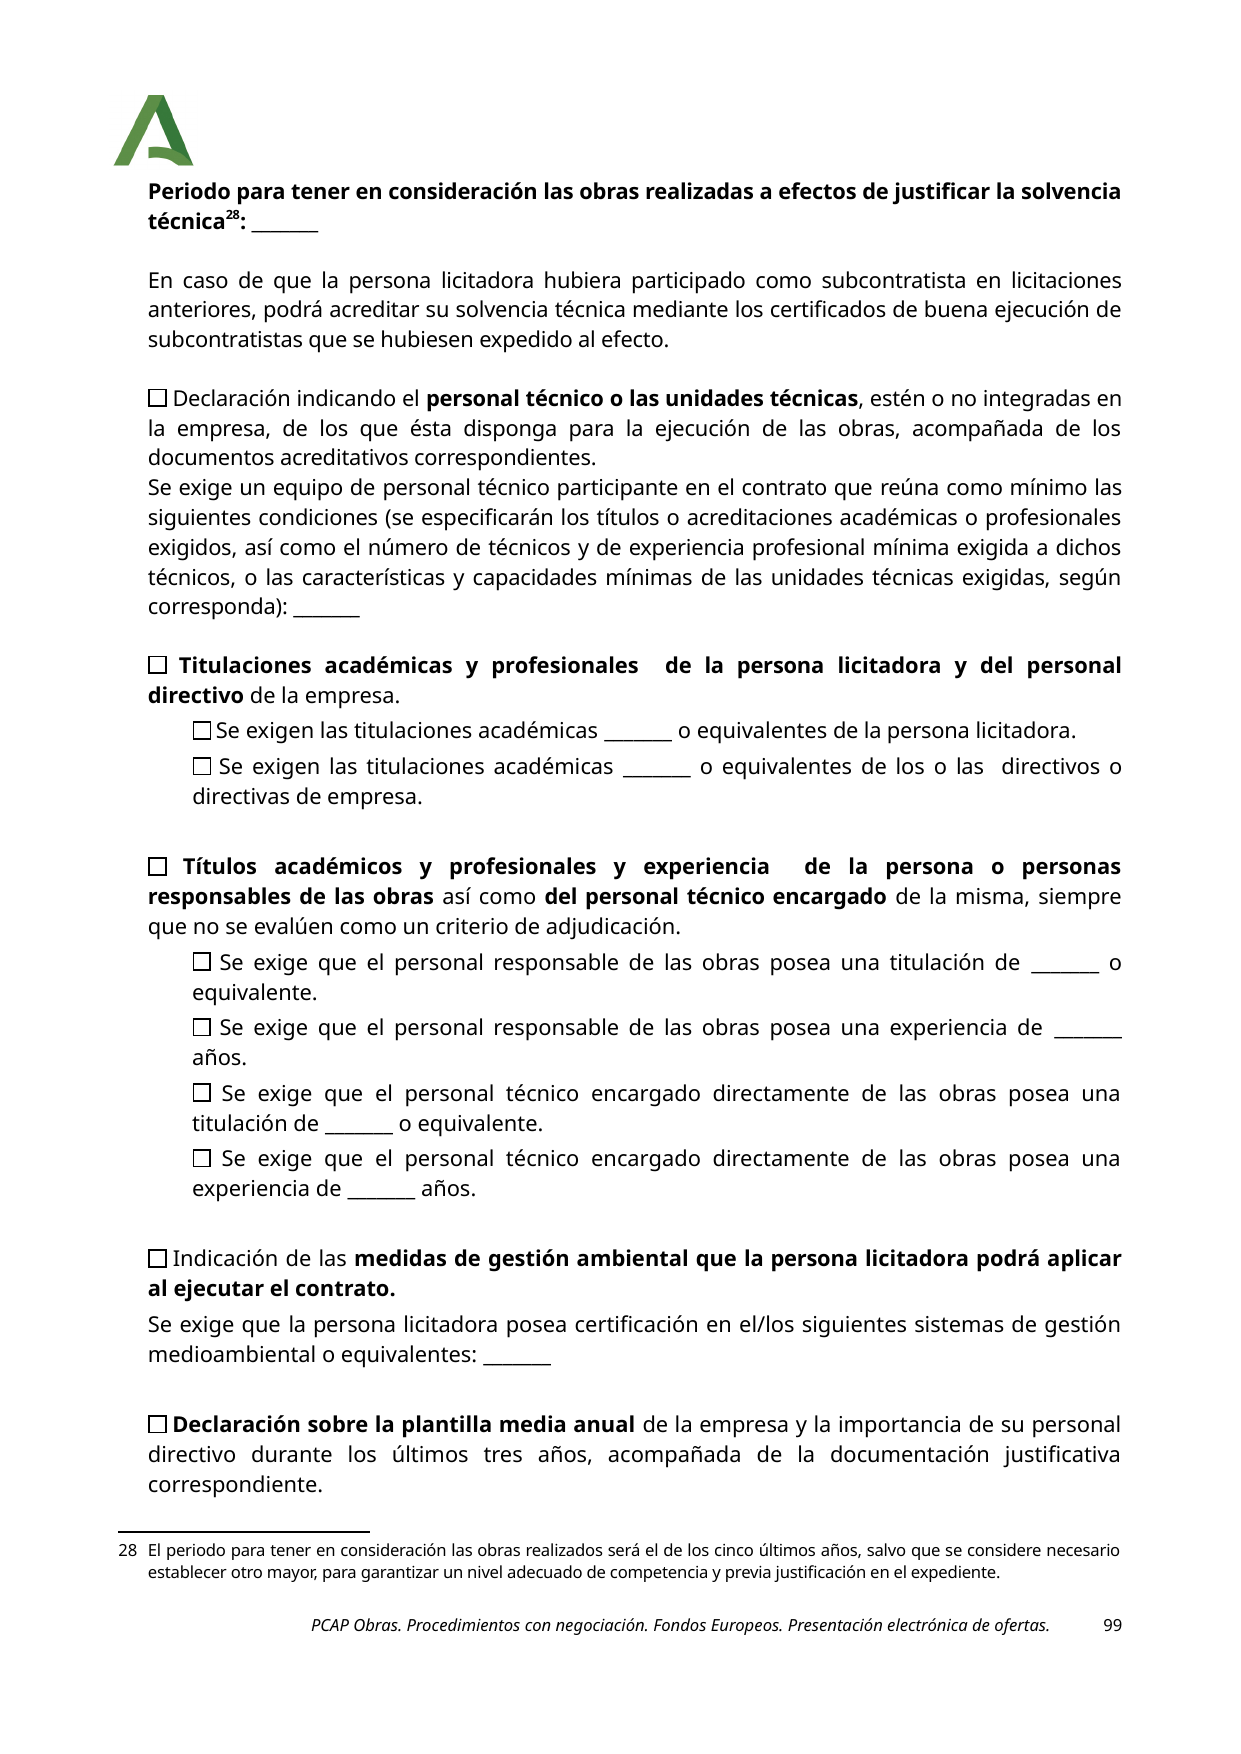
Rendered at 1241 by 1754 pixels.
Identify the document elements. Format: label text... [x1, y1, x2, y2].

text Titulaciones académicas y profesionales de la persona licitadora y del personal directivo de la empresa. [148, 650, 1122, 709]
text El periodo para tener en consideración las obras realizados será el de los cinco últimos años, salvo que se considere necesario establecer otro mayor, para garantizar un nivel adecuado de competencia y previa justificación en el expediente. [118, 1538, 1122, 1584]
text Se exige que el personal responsable de las obras posea una experiencia de _______ años. [192, 1012, 1122, 1072]
text Se exigen las titulaciones académicas _______ o equivalentes de la persona licitadora. [192, 715, 1122, 745]
text Se exige que el personal responsable de las obras posea una titulación de _______ o equivalente. [192, 947, 1122, 1006]
text Se exigen las titulaciones académicas _______ o equivalentes de los o las directivos o directivas de empresa. [192, 751, 1122, 811]
text Declaración sobre la plantilla media anual de la empresa y la importancia de su personal directivo durante los últimos tres años, acompañada de la documentación justificativa correspondiente. [148, 1409, 1122, 1498]
picture [109, 90, 198, 170]
text Se exige que la persona licitadora posea certificación en el/los siguientes sistemas de gestión medioambiental o equivalentes: _______ [148, 1309, 1122, 1368]
text Se exige que el personal técnico encargado directamente de las obras posea una titulación de _______ o equivalente. [192, 1078, 1122, 1137]
text Se exige que el personal técnico encargado directamente de las obras posea una experiencia de _______ años. [192, 1143, 1122, 1203]
text Periodo para tener en consideración las obras realizadas a efectos de justificar la solvencia técnica: _______ [148, 176, 1122, 236]
text Indicación de las medidas de gestión ambiental que la persona licitadora podrá aplicar al ejecutar el contrato. [148, 1243, 1122, 1303]
text Declaración indicando el personal técnico o las unidades técnicas, estén o no integradas en la empresa, de los que ésta disponga para la ejecución de las obras, acompañada de los documentos acreditativos correspondientes. [148, 383, 1122, 472]
text En caso de que la persona licitadora hubiera participado como subcontratista en licitaciones anteriores, podrá acreditar su solvencia técnica mediante los certificados de buena ejecución de subcontratistas que se hubiesen expedido al efecto. [148, 265, 1122, 354]
text Títulos académicos y profesionales y experiencia de la persona o personas responsables de las obras así como del personal técnico encargado de la misma, siempre que no se evalúen como un criterio de adjudicación. [148, 851, 1122, 941]
text Se exige un equipo de personal técnico participante en el contrato que reúna como mínimo las siguientes condiciones (se especificarán los títulos o acreditaciones académicas o profesionales exigidos, así como el número de técnicos y de experiencia profesional mínima exigida a dichos técnicos, o las características y capacidades mínimas de las unidades técnicas exigidas, según corresponda): _______ [148, 472, 1122, 621]
